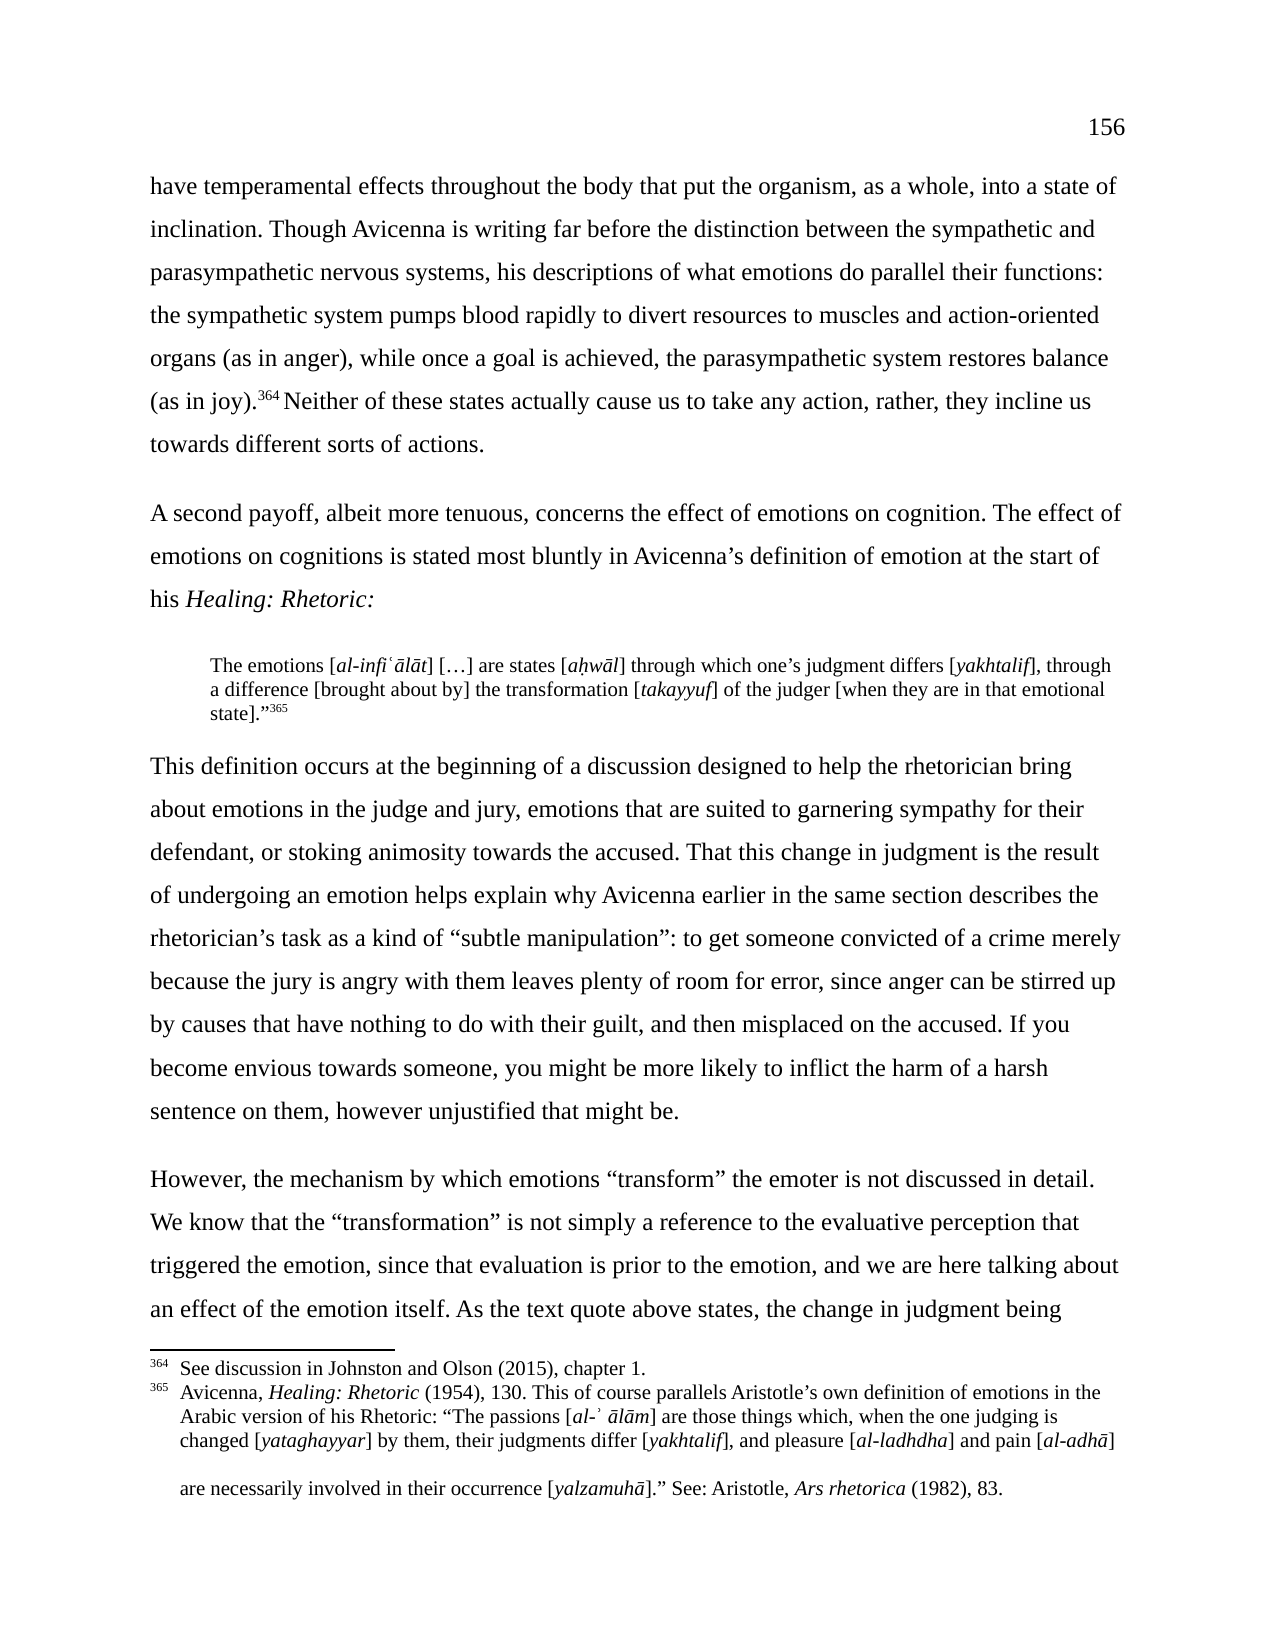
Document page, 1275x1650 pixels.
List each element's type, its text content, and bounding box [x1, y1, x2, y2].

text The emotions [al-infiʿālāt] […] are states [aḥwāl] through which one’s judgment differs [yakhtalif], through a difference [brought about by] the transformation [takayyuf] of the judger [when they are in that emotional state].” [210, 653, 1125, 725]
text have temperamental effects throughout the body that put the organism, as a whole, into a state of inclination. Though Avicenna is writing far before the distinction between the sympathetic and parasympathetic nervous systems, his descriptions of what emotions do parallel their functions: the sympathetic system pumps blood rapidly to divert resources to muscles and action-oriented organs (as in anger), while once a goal is achieved, the parasympathetic system restores balance (as in joy). Neither of these states actually cause us to take any action, rather, they incline us towards different sorts of actions. [150, 171, 1125, 458]
text However, the mechanism by which emotions “transform” the emoter is not discussed in detail. We know that the “transformation” is not simply a reference to the evaluative perception that triggered the emotion, since that evaluation is prior to the emotion, and we are here talking about an effect of the emotion itself. As the text quote above states, the change in judgment being [150, 1164, 1125, 1322]
text This definition occurs at the beginning of a discussion designed to help the rhetorician bring about emotions in the judge and jury, emotions that are suited to garnering sympathy for their defendant, or stoking animosity towards the accused. That this change in judgment is the result of undergoing an emotion helps explain why Avicenna earlier in the same section describes the rhetorician’s task as a kind of “subtle manipulation”: to get someone convicted of a crime merely because the jury is angry with them leaves plenty of room for error, since anger can be stirred up by causes that have nothing to do with their guilt, and then misplaced on the accused. If you become envious towards someone, you might be more likely to inflict the harm of a harsh sentence on them, however unjustified that might be. [150, 751, 1125, 1124]
text Avicenna, Healing: Rhetoric (1954), 130. This of course parallels Aristotle’s own definition of emotions in the Arabic version of his Rhetoric: “The passions [al-ʾ ālām] are those things which, when the one judging is changed [yataghayyar] by them, their judgments differ [yakhtalif], and pleasure [al-ladhdha] and pain [al-adhā] are necessarily involved in their occurrence [yalzamuhā].” See: Aristotle, Ars rhetorica (1982), 83. [150, 1380, 1125, 1500]
text See discussion in Johnston and Olson (2015), chapter 1. [150, 1356, 1125, 1380]
text A second payoff, albeit more tenuous, concerns the effect of emotions on cognition. The effect of emotions on cognitions is stated most bluntly in Avicenna’s definition of emotion at the start of his Healing: Rhetoric: [150, 498, 1125, 613]
